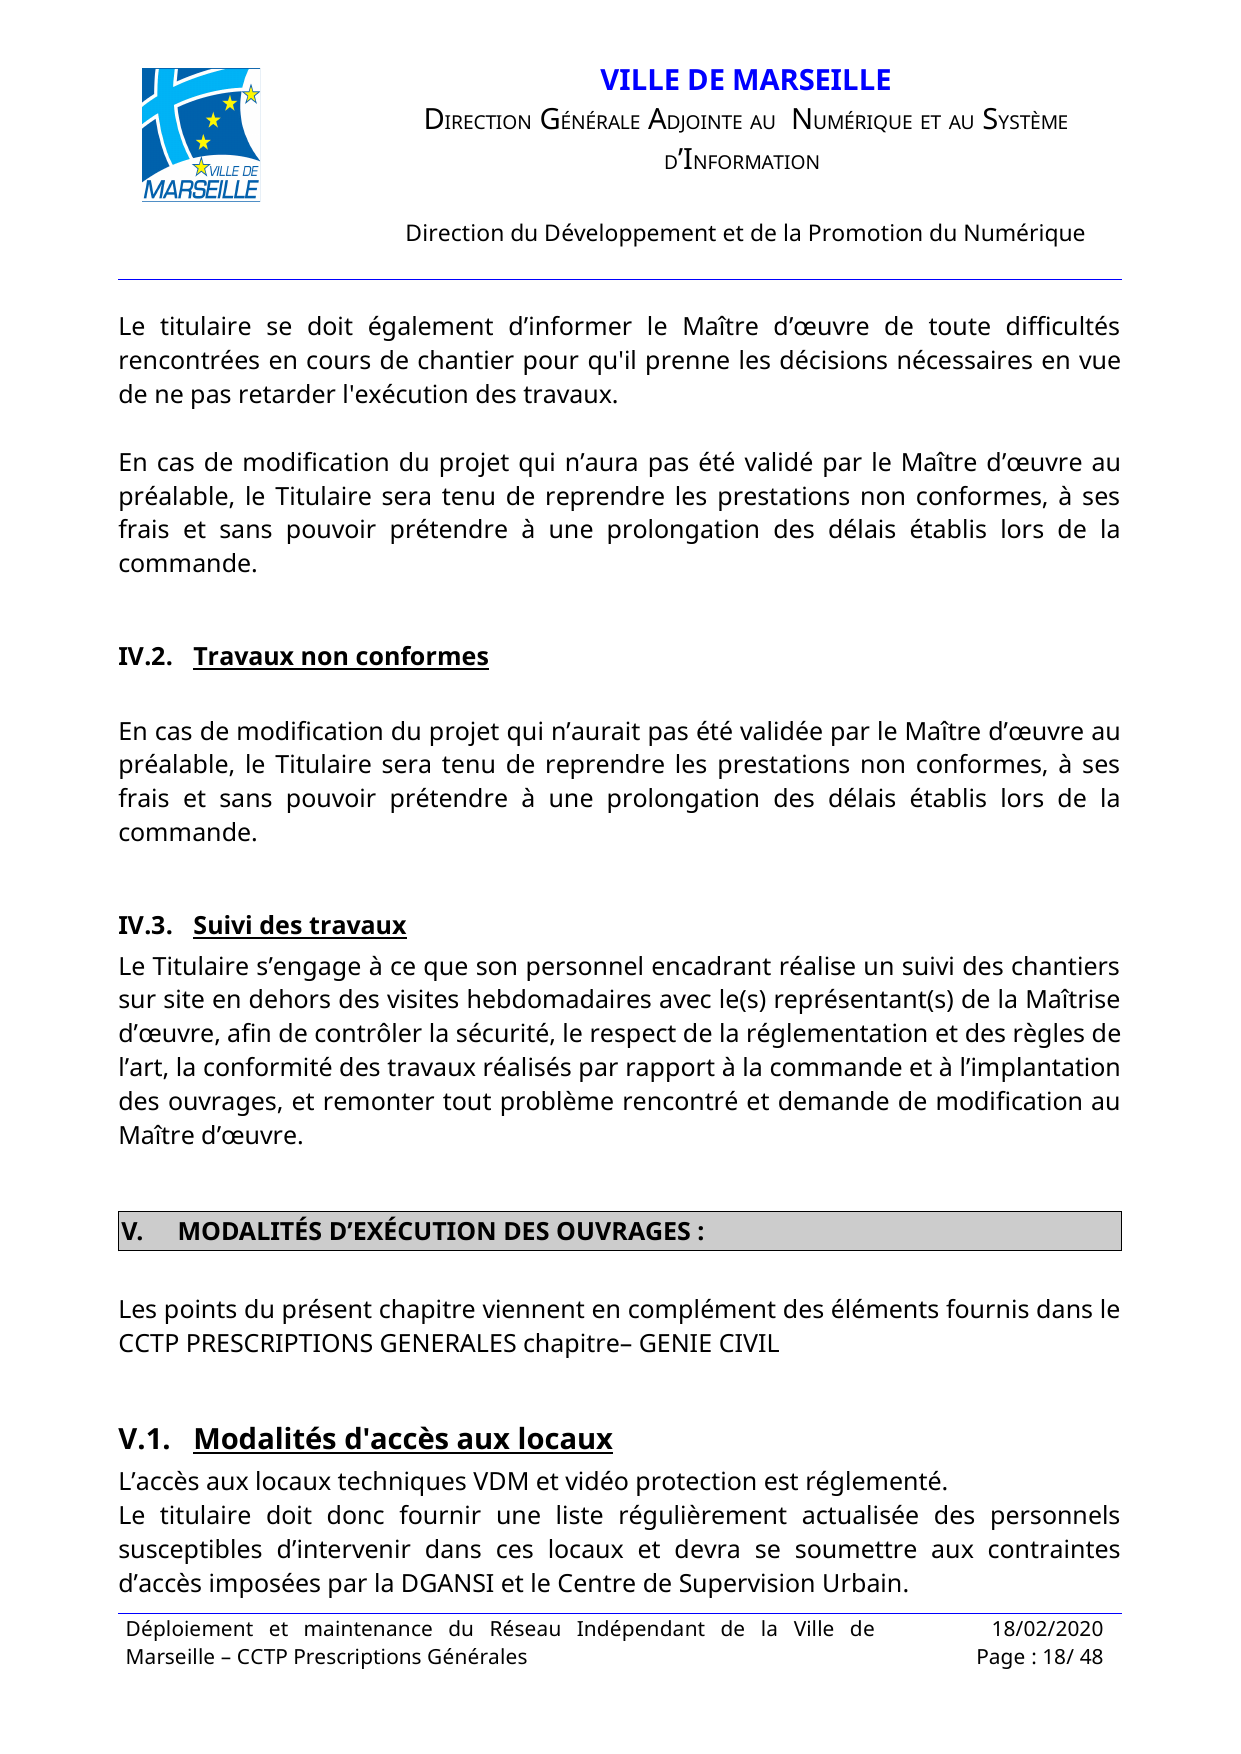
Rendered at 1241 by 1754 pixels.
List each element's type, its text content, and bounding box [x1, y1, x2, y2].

subtitle Suivi des travaux [118, 908, 1122, 942]
picture [142, 68, 158, 105]
text Les points du présent chapitre viennent en complément des éléments fournis dans le CCTP PRESCRIPTIONS GENERALES chapitre– GENIE CIVIL [118, 1292, 1122, 1359]
text En cas de modification du projet qui n’aura pas été validé par le Maître d’œuvre au préalable, le Titulaire sera tenu de reprendre les prestations non conformes, à ses frais et sans pouvoir prétendre à une prolongation des délais établis lors de la commande. [118, 444, 1122, 580]
text Le titulaire doit donc fournir une liste régulièrement actualisée des personnels susceptibles d’intervenir dans ces locaux et devra se soumettre aux contraintes d’accès imposées par la DGANSI et le Centre de Supervision Urbain. [118, 1498, 1122, 1600]
text L’accès aux locaux techniques VDM et vidéo protection est réglementé. [118, 1464, 1122, 1498]
subtitle Modalités d’exécution des ouvrages : [119, 1212, 1121, 1250]
subtitle Modalités d'accès aux locaux [118, 1418, 1122, 1458]
picture [174, 68, 224, 85]
text Le Titulaire s’engage à ce que son personnel encadrant réalise un suivi des chantiers sur site en dehors des visites hebdomadaires avec le(s) représentant(s) de la Maîtrise d’œuvre, afin de contrôler la sécurité, le respect de la réglementation et des règles de l’art, la conformité des travaux réalisés par rapport à la commande et à l’implantation des ouvrages, et remonter tout problème rencontré et demande de modification au Maître d’œuvre. [118, 948, 1122, 1152]
text Le titulaire se doit également d’informer le Maître d’œuvre de toute difficultés rencontrées en cours de chantier pour qu'il prenne les décisions nécessaires en vue de ne pas retarder l'exécution des travaux. [118, 309, 1122, 411]
subtitle Travaux non conformes [118, 639, 1122, 673]
picture [142, 68, 261, 202]
text En cas de modification du projet qui n’aurait pas été validée par le Maître d’œuvre au préalable, le Titulaire sera tenu de reprendre les prestations non conformes, à ses frais et sans pouvoir prétendre à une prolongation des délais établis lors de la commande. [118, 713, 1122, 849]
